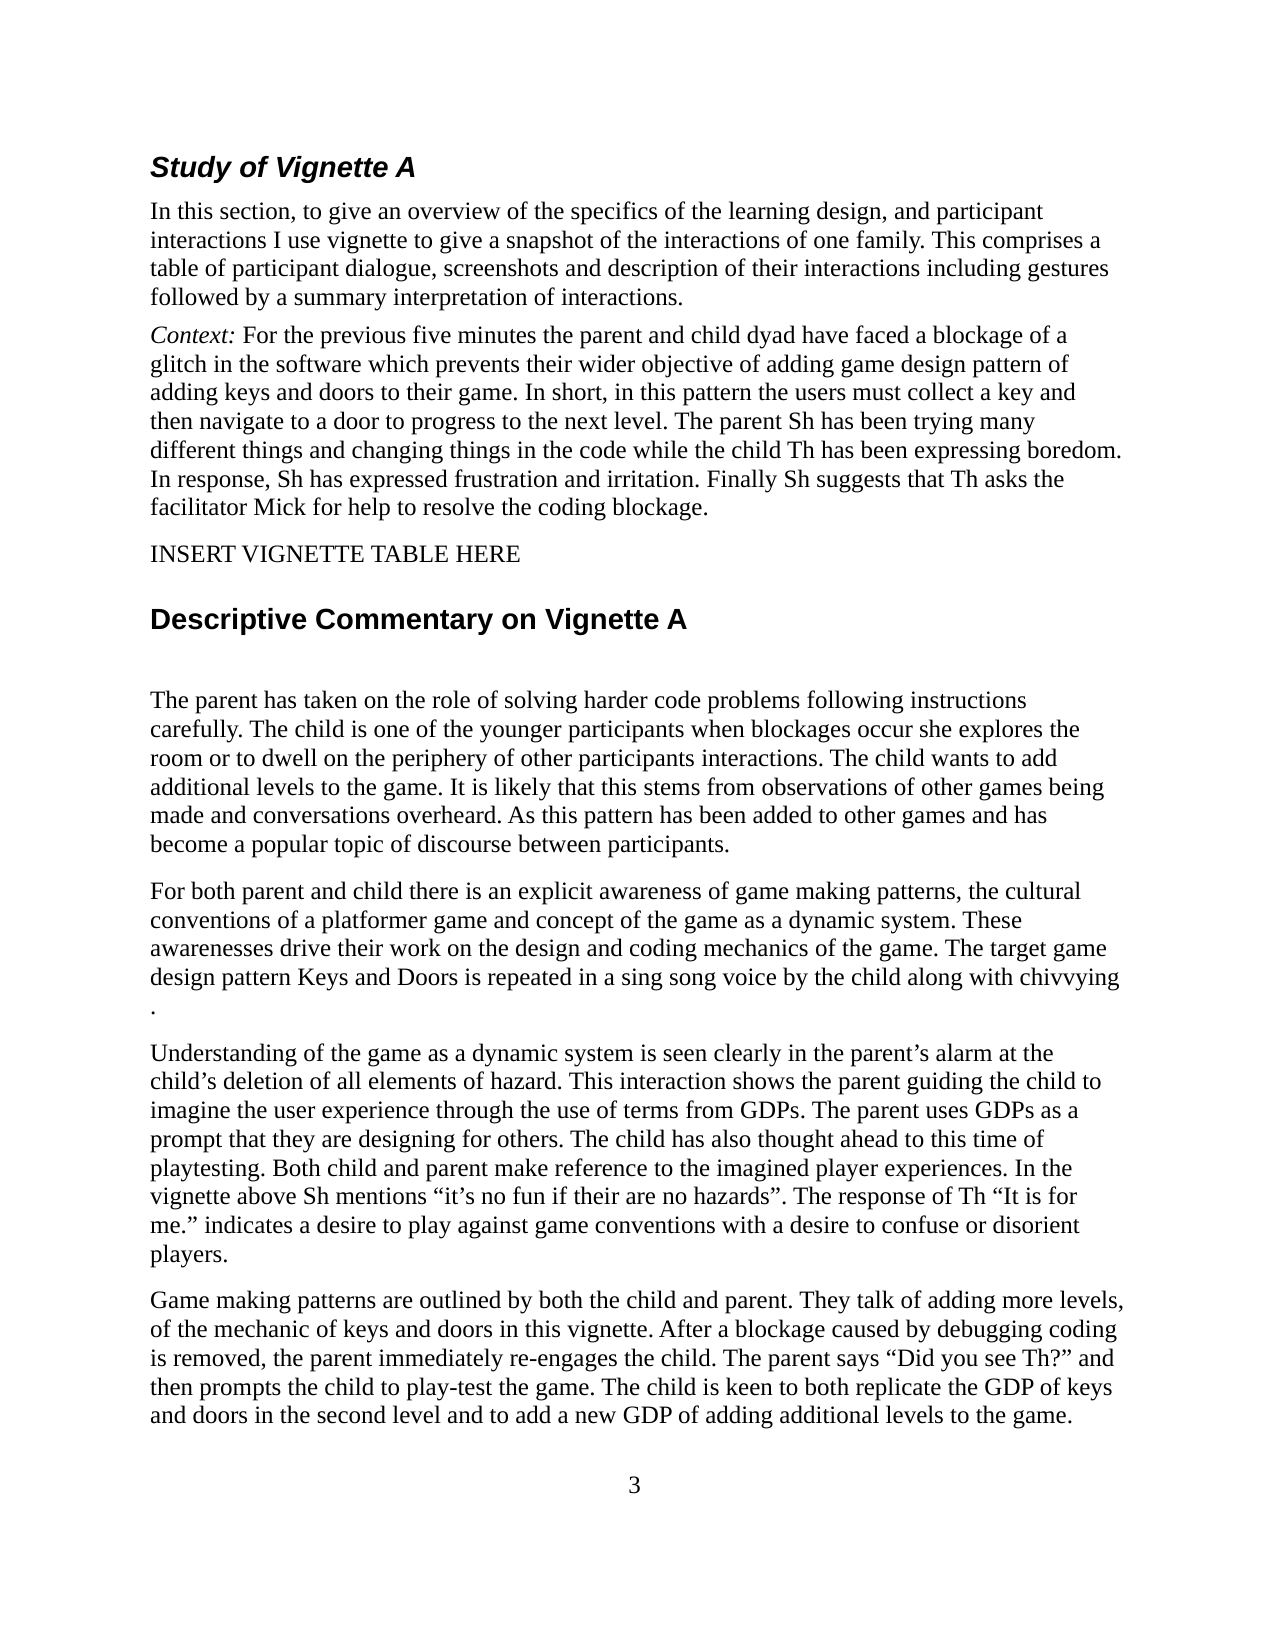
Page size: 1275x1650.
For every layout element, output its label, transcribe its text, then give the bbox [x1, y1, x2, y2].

text In this section, to give an overview of the specifics of the learning design, and participant interactions I use vignette to give a snapshot of the interactions of one family. This comprises a table of participant dialogue, screenshots and description of their interactions including gestures followed by a summary interpretation of interactions. [150, 196, 1125, 311]
text Context: For the previous five minutes the parent and child dyad have faced a blockage of a glitch in the software which prevents their wider objective of adding game design pattern of adding keys and doors to their game. In short, in this pattern the users must collect a key and then navigate to a door to progress to the next level. The parent Sh has been trying many different things and changing things in the code while the child Th has been expressing boredom. In response, Sh has expressed frustration and irritation. Finally Sh suggests that Th asks the facilitator Mick for help to resolve the coding blockage. [150, 320, 1125, 521]
text Understanding of the game as a dynamic system is seen clearly in the parent’s alarm at the child’s deletion of all elements of hazard. This interaction shows the parent guiding the child to imagine the user experience through the use of terms from GDPs. The parent uses GDPs as a prompt that they are designing for others. The child has also thought ahead to this time of playtesting. Both child and parent make reference to the imagined player experiences. In the vignette above Sh mentions “it’s no fun if their are no hazards”. The response of Th “It is for me.” indicates a desire to play against game conventions with a desire to confuse or disorient players. [150, 1038, 1125, 1268]
text For both parent and child there is an explicit awareness of game making patterns, the cultural conventions of a platformer game and concept of the game as a dynamic system. These awarenesses drive their work on the design and coding mechanics of the game. The target game design pattern Keys and Doors is repeated in a sing song voice by the child along with chivvying . [150, 876, 1125, 1020]
text The parent has taken on the role of solving harder code problems following instructions carefully. The child is one of the younger participants when blockages occur she explores the room or to dwell on the periphery of other participants interactions. The child wants to add additional levels to the game. It is likely that this stems from observations of other games being made and conversations overheard. As this pattern has been added to other games and has become a popular topic of discourse between participants. [150, 686, 1125, 858]
text INSERT VIGNETTE TABLE HERE [150, 539, 1125, 568]
text Game making patterns are outlined by both the child and parent. They talk of adding more levels, of the mechanic of keys and doors in this vignette. After a blockage caused by debugging coding is removed, the parent immediately re-engages the child. The parent says “Did you see Th?” and then prompts the child to play-test the game. The child is keen to both replicate the GDP of keys and doors in the second level and to add a new GDP of adding additional levels to the game. [150, 1286, 1125, 1429]
subtitle Descriptive Commentary on Vignette A [150, 602, 1125, 635]
subtitle Study of Vignette A [150, 150, 1125, 183]
